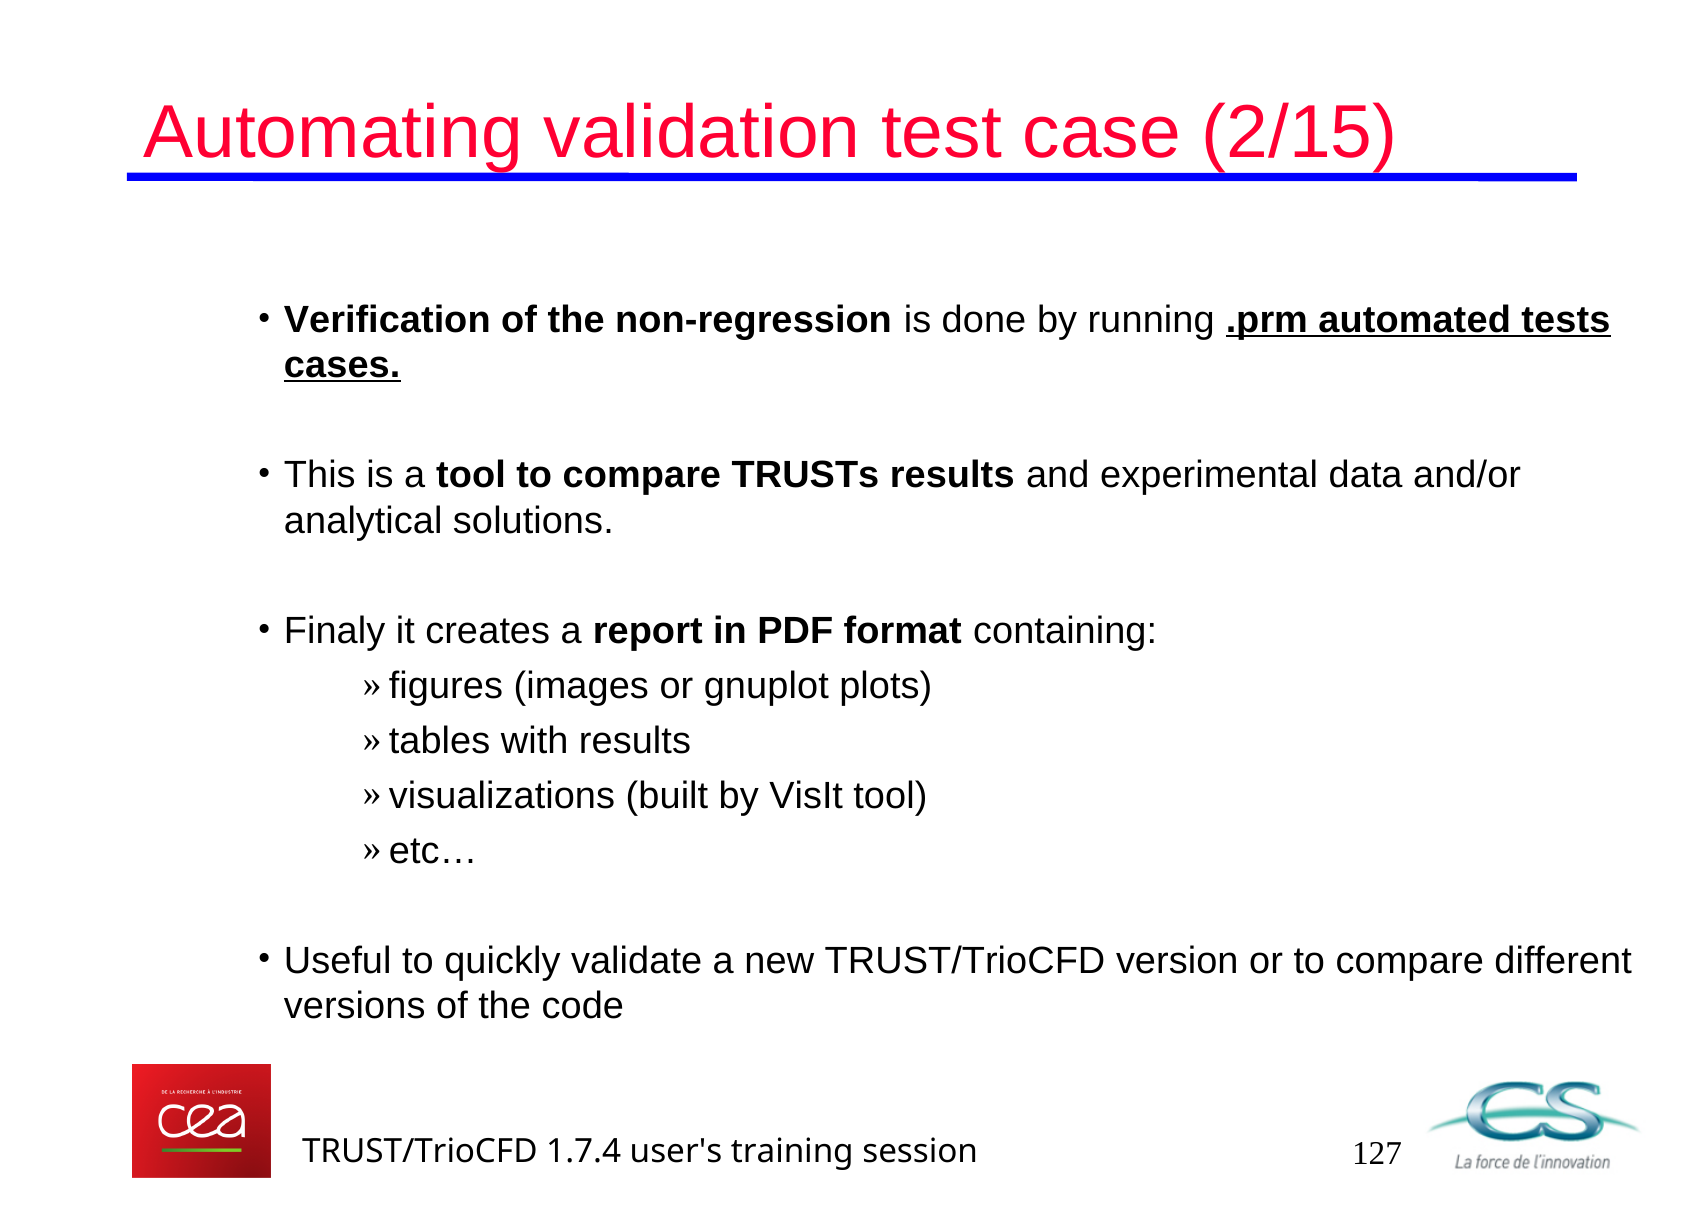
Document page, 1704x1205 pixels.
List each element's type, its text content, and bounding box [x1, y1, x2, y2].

picture [1423, 1072, 1648, 1179]
title Automating validation test case (2/15) [127, 39, 1577, 215]
text_box Verification of the non-regression is done by running .prm automated tests cases. This is a tool to compare TRUSTs results and experimental data and/or analytical solutions. Finaly it creates a report in PDF format containing: figures (images or gnuplot plots) tables with results visualizations (built by VisIt tool) etc… Useful to quickly validate a new TRUST/TrioCFD version or to compare different versions of the code [5, 231, 1666, 1038]
picture [132, 1064, 271, 1178]
